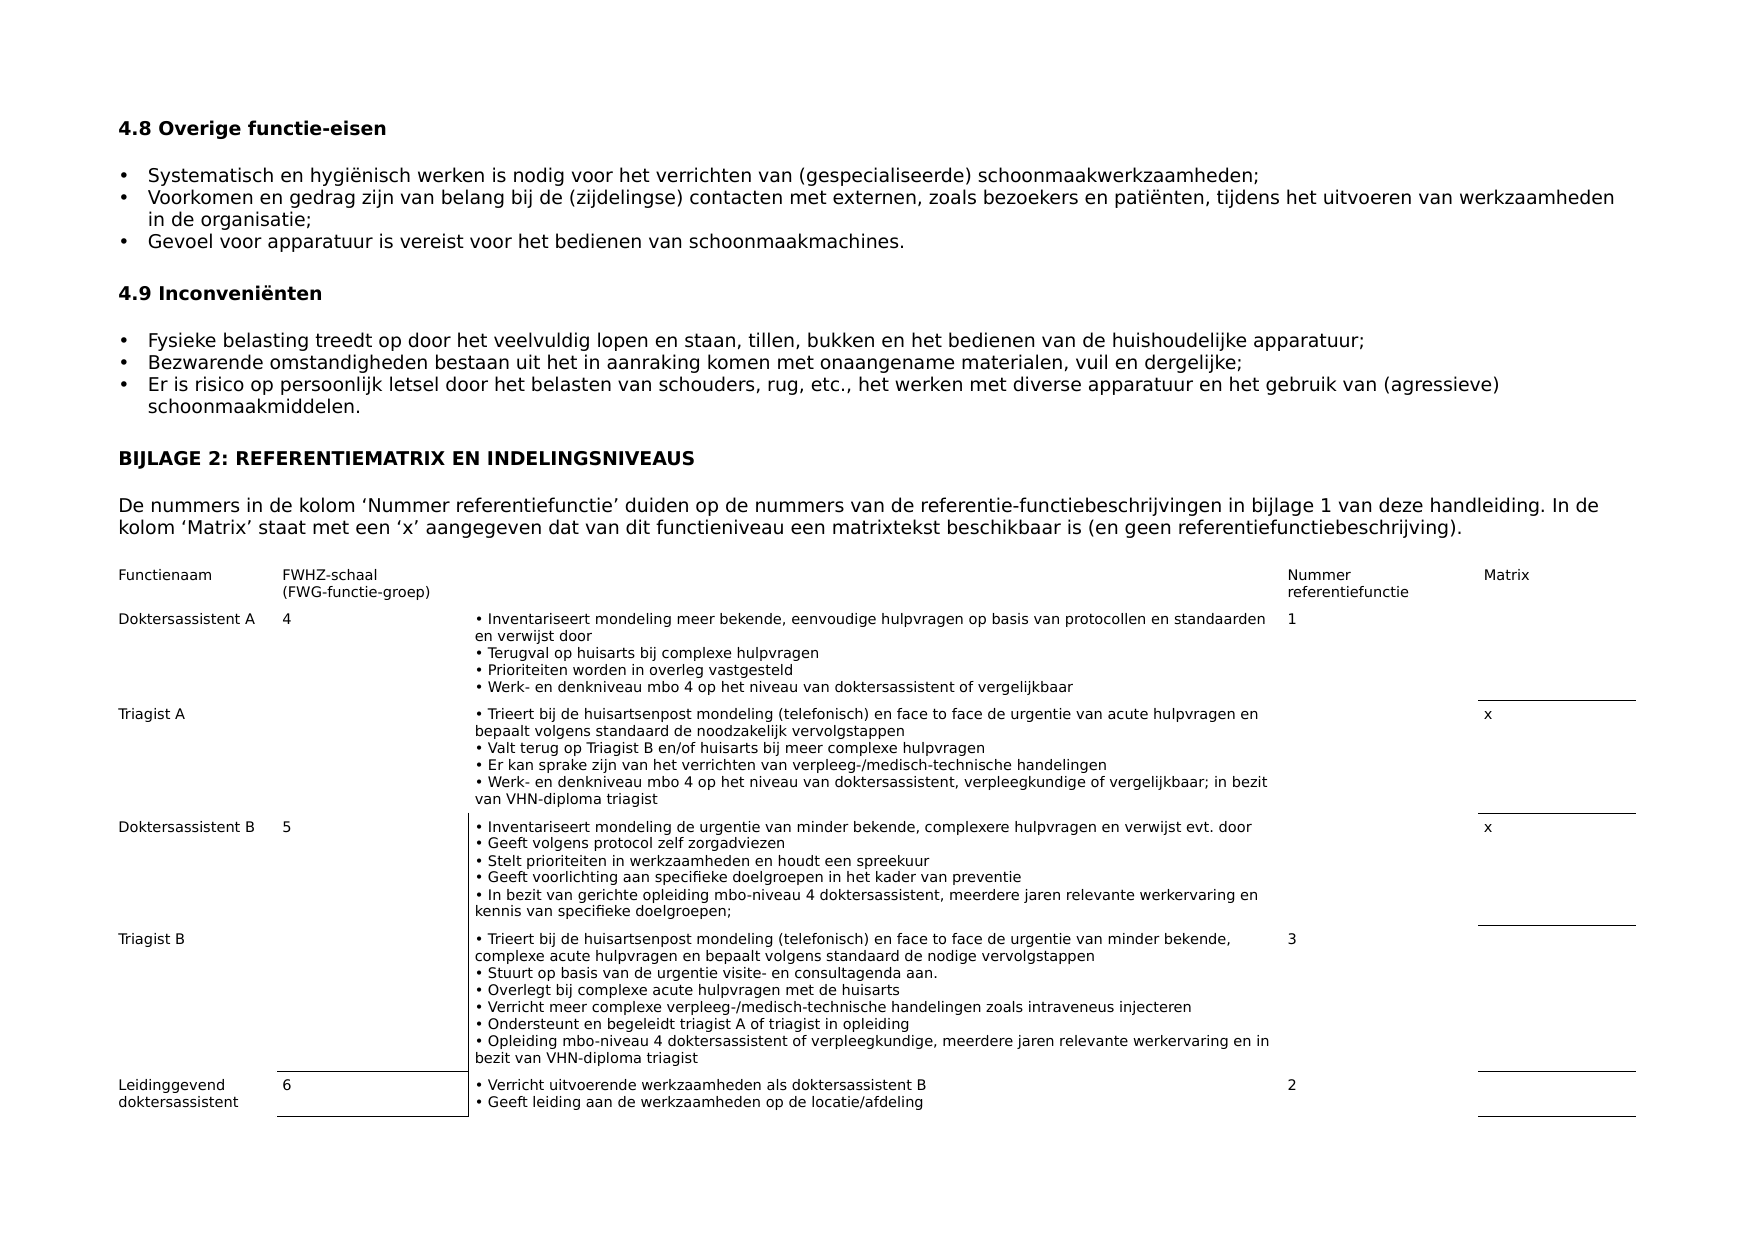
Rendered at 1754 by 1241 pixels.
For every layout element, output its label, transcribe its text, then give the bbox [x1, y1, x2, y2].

table_cell Triagist B [118, 926, 276, 1071]
table_header Nummer referentiefunctie [1282, 562, 1477, 605]
subtitle 4.8 Overige functie-eisen [118, 118, 1636, 140]
table_header [469, 562, 1281, 605]
table_header Matrix [1478, 562, 1636, 605]
table_cell [1478, 606, 1636, 700]
table_cell • Inventariseert mondeling de urgentie van minder bekende, complexere hulpvragen en verwijst evt. door • Geeft volgens protocol zelf zorgadviezen • Stelt prioriteiten in werkzaamheden en houdt een spreekuur • Geeft voorlichting aan specifieke doelgroepen in het kader van preventie • In bezit van gerichte opleiding mbo-niveau 4 doktersassistent, meerdere jaren relevante werkervaring en kennis van specifieke doelgroepen; [469, 814, 1281, 925]
table_cell • Trieert bij de huisartsenpost mondeling (telefonisch) en face to face de urgentie van minder bekende, complexe acute hulpvragen en bepaalt volgens standaard de nodige vervolgstappen • Stuurt op basis van de urgentie visite- en consultagenda aan. • Overlegt bij complexe acute hulpvragen met de huisarts • Verricht meer complexe verpleeg-/medisch-technische handelingen zoals intraveneus injecteren • Ondersteunt en begeleidt triagist A of triagist in opleiding • Opleiding mbo-niveau 4 doktersassistent of verpleegkundige, meerdere jaren relevante werkervaring en in bezit van VHN-diploma triagist [469, 926, 1281, 1071]
text • Bezwarende omstandigheden bestaan uit het in aanraking komen met onaangename materialen, vuil en dergelijke; [118, 352, 1636, 374]
table_cell 4 [277, 606, 468, 813]
table_cell • Inventariseert mondeling meer bekende, eenvoudige hulpvragen op basis van protocollen en standaarden en verwijst door • Terugval op huisarts bij complexe hulpvragen • Prioriteiten worden in overleg vastgesteld • Werk- en denkniveau mbo 4 op het niveau van doktersassistent of vergelijkbaar [469, 606, 1281, 700]
table_header Functienaam [118, 562, 276, 605]
table_cell 5 [277, 814, 468, 1071]
table_cell 1 [1282, 606, 1477, 700]
table_cell Triagist A [118, 701, 276, 813]
table_cell [1282, 814, 1477, 925]
table_cell Doktersassistent A [118, 606, 276, 700]
text • Fysieke belasting treedt op door het veelvuldig lopen en staan, tillen, bukken en het bedienen van de huishoudelijke apparatuur; [118, 330, 1636, 352]
table_cell 2 [1282, 1072, 1477, 1116]
text • Er is risico op persoonlijk letsel door het belasten van schouders, rug, etc., het werken met diverse apparatuur en het gebruik van (agressieve) schoonmaakmiddelen. [118, 374, 1636, 418]
table_cell x [1478, 814, 1636, 925]
text De nummers in de kolom ‘Nummer referentiefunctie’ duiden op de nummers van de referentie-functiebeschrijvingen in bijlage 1 van deze handleiding. In de kolom ‘Matrix’ staat met een ‘x’ aangegeven dat van dit functieniveau een matrixtekst beschikbaar is (en geen referentiefunctiebeschrijving). [118, 495, 1636, 539]
table_cell 6 [277, 1072, 468, 1116]
table_cell x [1478, 701, 1636, 813]
table_cell [1478, 1072, 1636, 1116]
table_cell • Verricht uitvoerende werkzaamheden als doktersassistent B • Geeft leiding aan de werkzaamheden op de locatie/afdeling [469, 1072, 1281, 1116]
subtitle BIJLAGE 2: REFERENTIEMATRIX EN INDELINGSNIVEAUS [118, 448, 1636, 470]
table_cell 3 [1282, 926, 1477, 1071]
table_cell [1478, 926, 1636, 1071]
text • Voorkomen en gedrag zijn van belang bij de (zijdelingse) contacten met externen, zoals bezoekers en patiënten, tijdens het uitvoeren van werkzaamheden in de organisatie; [118, 187, 1636, 231]
subtitle 4.9 Inconveniënten [118, 283, 1636, 305]
table_header FWHZ-schaal (FWG-functie-groep) [277, 562, 468, 605]
text • Systematisch en hygiënisch werken is nodig voor het verrichten van (gespecialiseerde) schoonmaakwerkzaamheden; [118, 165, 1636, 187]
text • Gevoel voor apparatuur is vereist voor het bedienen van schoonmaakmachines. [118, 231, 1636, 253]
table_cell [1282, 701, 1477, 813]
table_cell • Trieert bij de huisartsenpost mondeling (telefonisch) en face to face de urgentie van acute hulpvragen en bepaalt volgens standaard de noodzakelijk vervolgstappen • Valt terug op Triagist B en/of huisarts bij meer complexe hulpvragen • Er kan sprake zijn van het verrichten van verpleeg-/medisch-technische handelingen • Werk- en denkniveau mbo 4 op het niveau van doktersassistent, verpleegkundige of vergelijkbaar; in bezit van VHN-diploma triagist [469, 701, 1281, 813]
table_cell Doktersassistent B [118, 814, 276, 925]
table_cell Leidinggevend doktersassistent [118, 1072, 276, 1116]
